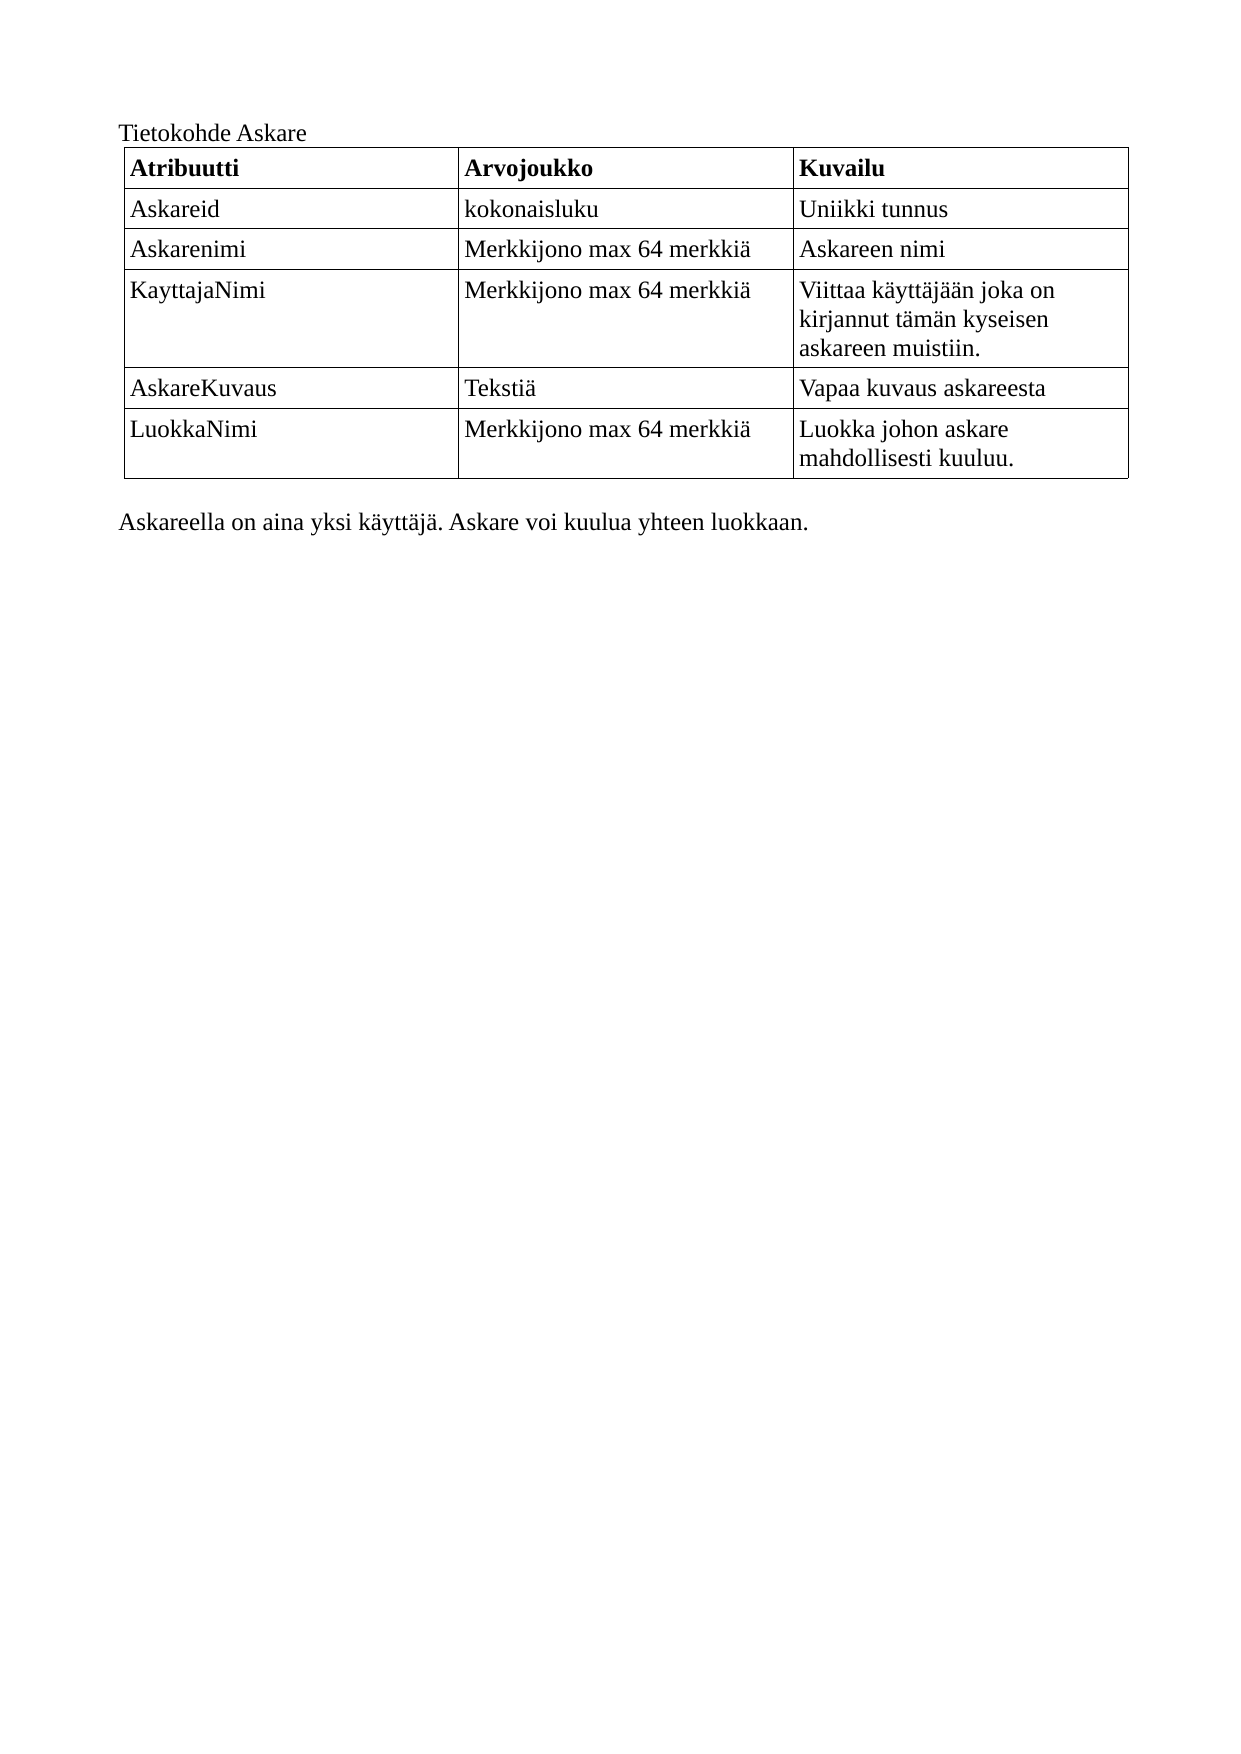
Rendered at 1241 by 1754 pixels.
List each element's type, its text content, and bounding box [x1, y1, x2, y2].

table_cell Askareen nimi [794, 229, 1128, 269]
table_cell Tekstiä [459, 368, 793, 408]
table_header Atribuutti [125, 148, 458, 188]
table_cell AskareKuvaus [125, 368, 458, 408]
table_cell Vapaa kuvaus askareesta [794, 368, 1128, 408]
table_cell Askarenimi [125, 229, 458, 269]
table_cell kokonaisluku [459, 189, 793, 228]
table_cell Uniikki tunnus [794, 189, 1128, 228]
table_cell Merkkijono max 64 merkkiä [459, 229, 793, 269]
table_header Kuvailu [794, 148, 1128, 188]
table_cell Merkkijono max 64 merkkiä [459, 270, 793, 367]
text Askareella on aina yksi käyttäjä. Askare voi kuulua yhteen luokkaan. [118, 507, 1122, 536]
table_header Arvojoukko [459, 148, 793, 188]
table_cell Luokka johon askare mahdollisesti kuuluu. [794, 409, 1128, 477]
table_cell LuokkaNimi [125, 409, 458, 477]
table_cell Merkkijono max 64 merkkiä [459, 409, 793, 477]
table_cell Viittaa käyttäjään joka on kirjannut tämän kyseisen askareen muistiin. [794, 270, 1128, 367]
text Tietokohde Askare [118, 118, 1122, 147]
table_cell Askareid [125, 189, 458, 228]
table_cell KayttajaNimi [125, 270, 458, 367]
